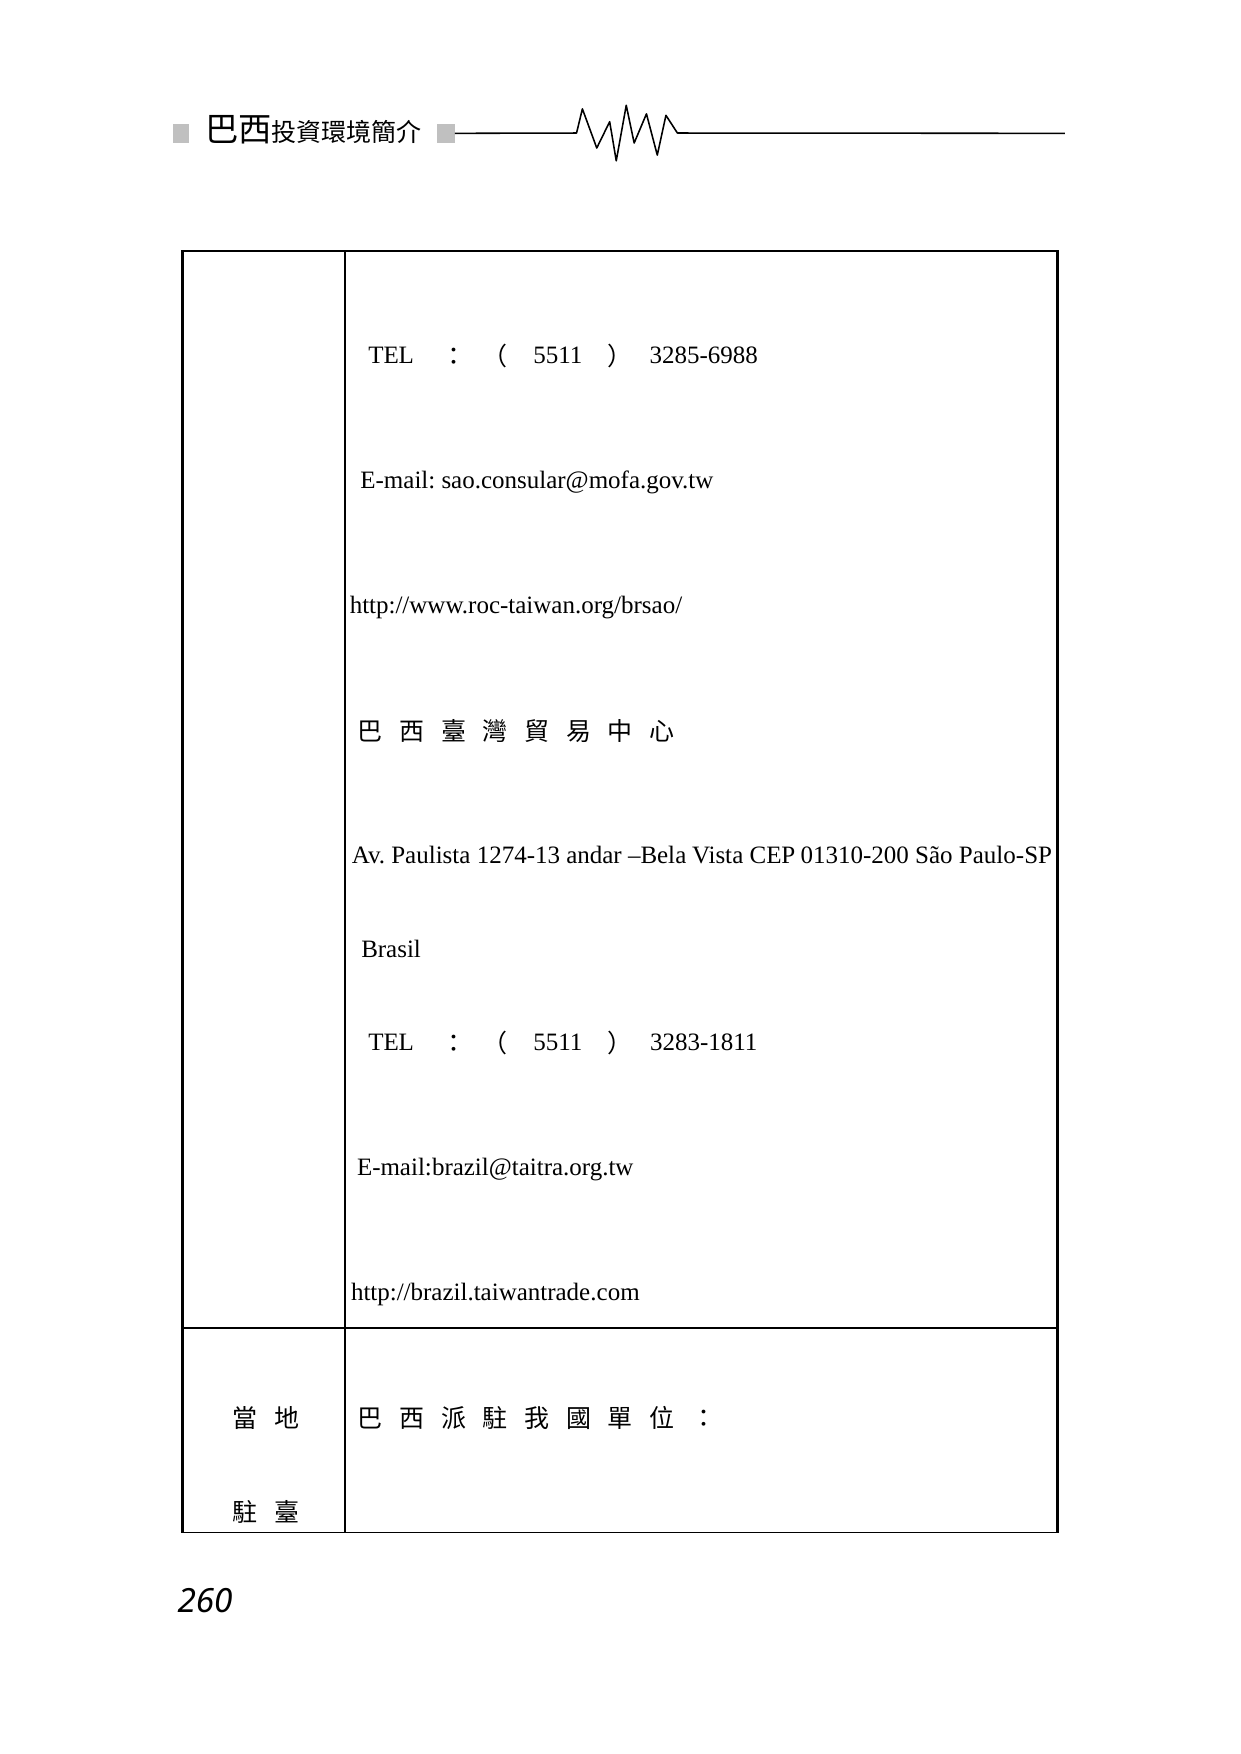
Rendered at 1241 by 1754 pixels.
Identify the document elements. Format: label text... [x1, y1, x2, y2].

table_cell [184, 252, 344, 1327]
table_cell 巴西派駐我國單位： [346, 1329, 1056, 1531]
table_cell TEL：（5511）3285-6988 E-mail: sao.consular@mofa.gov.tw http://www.roc-taiwan.org/brsao/ 巴西臺灣貿易中心 Av. Paulista 1274-13 andar –Bela Vista CEP 01310-200 São Paulo-SP Brasil TEL：（5511）3283-1811 E-mail:brazil@taitra.org.tw http://brazil.taiwantrade.com [346, 252, 1056, 1327]
table_cell 當地駐臺 [184, 1329, 344, 1531]
